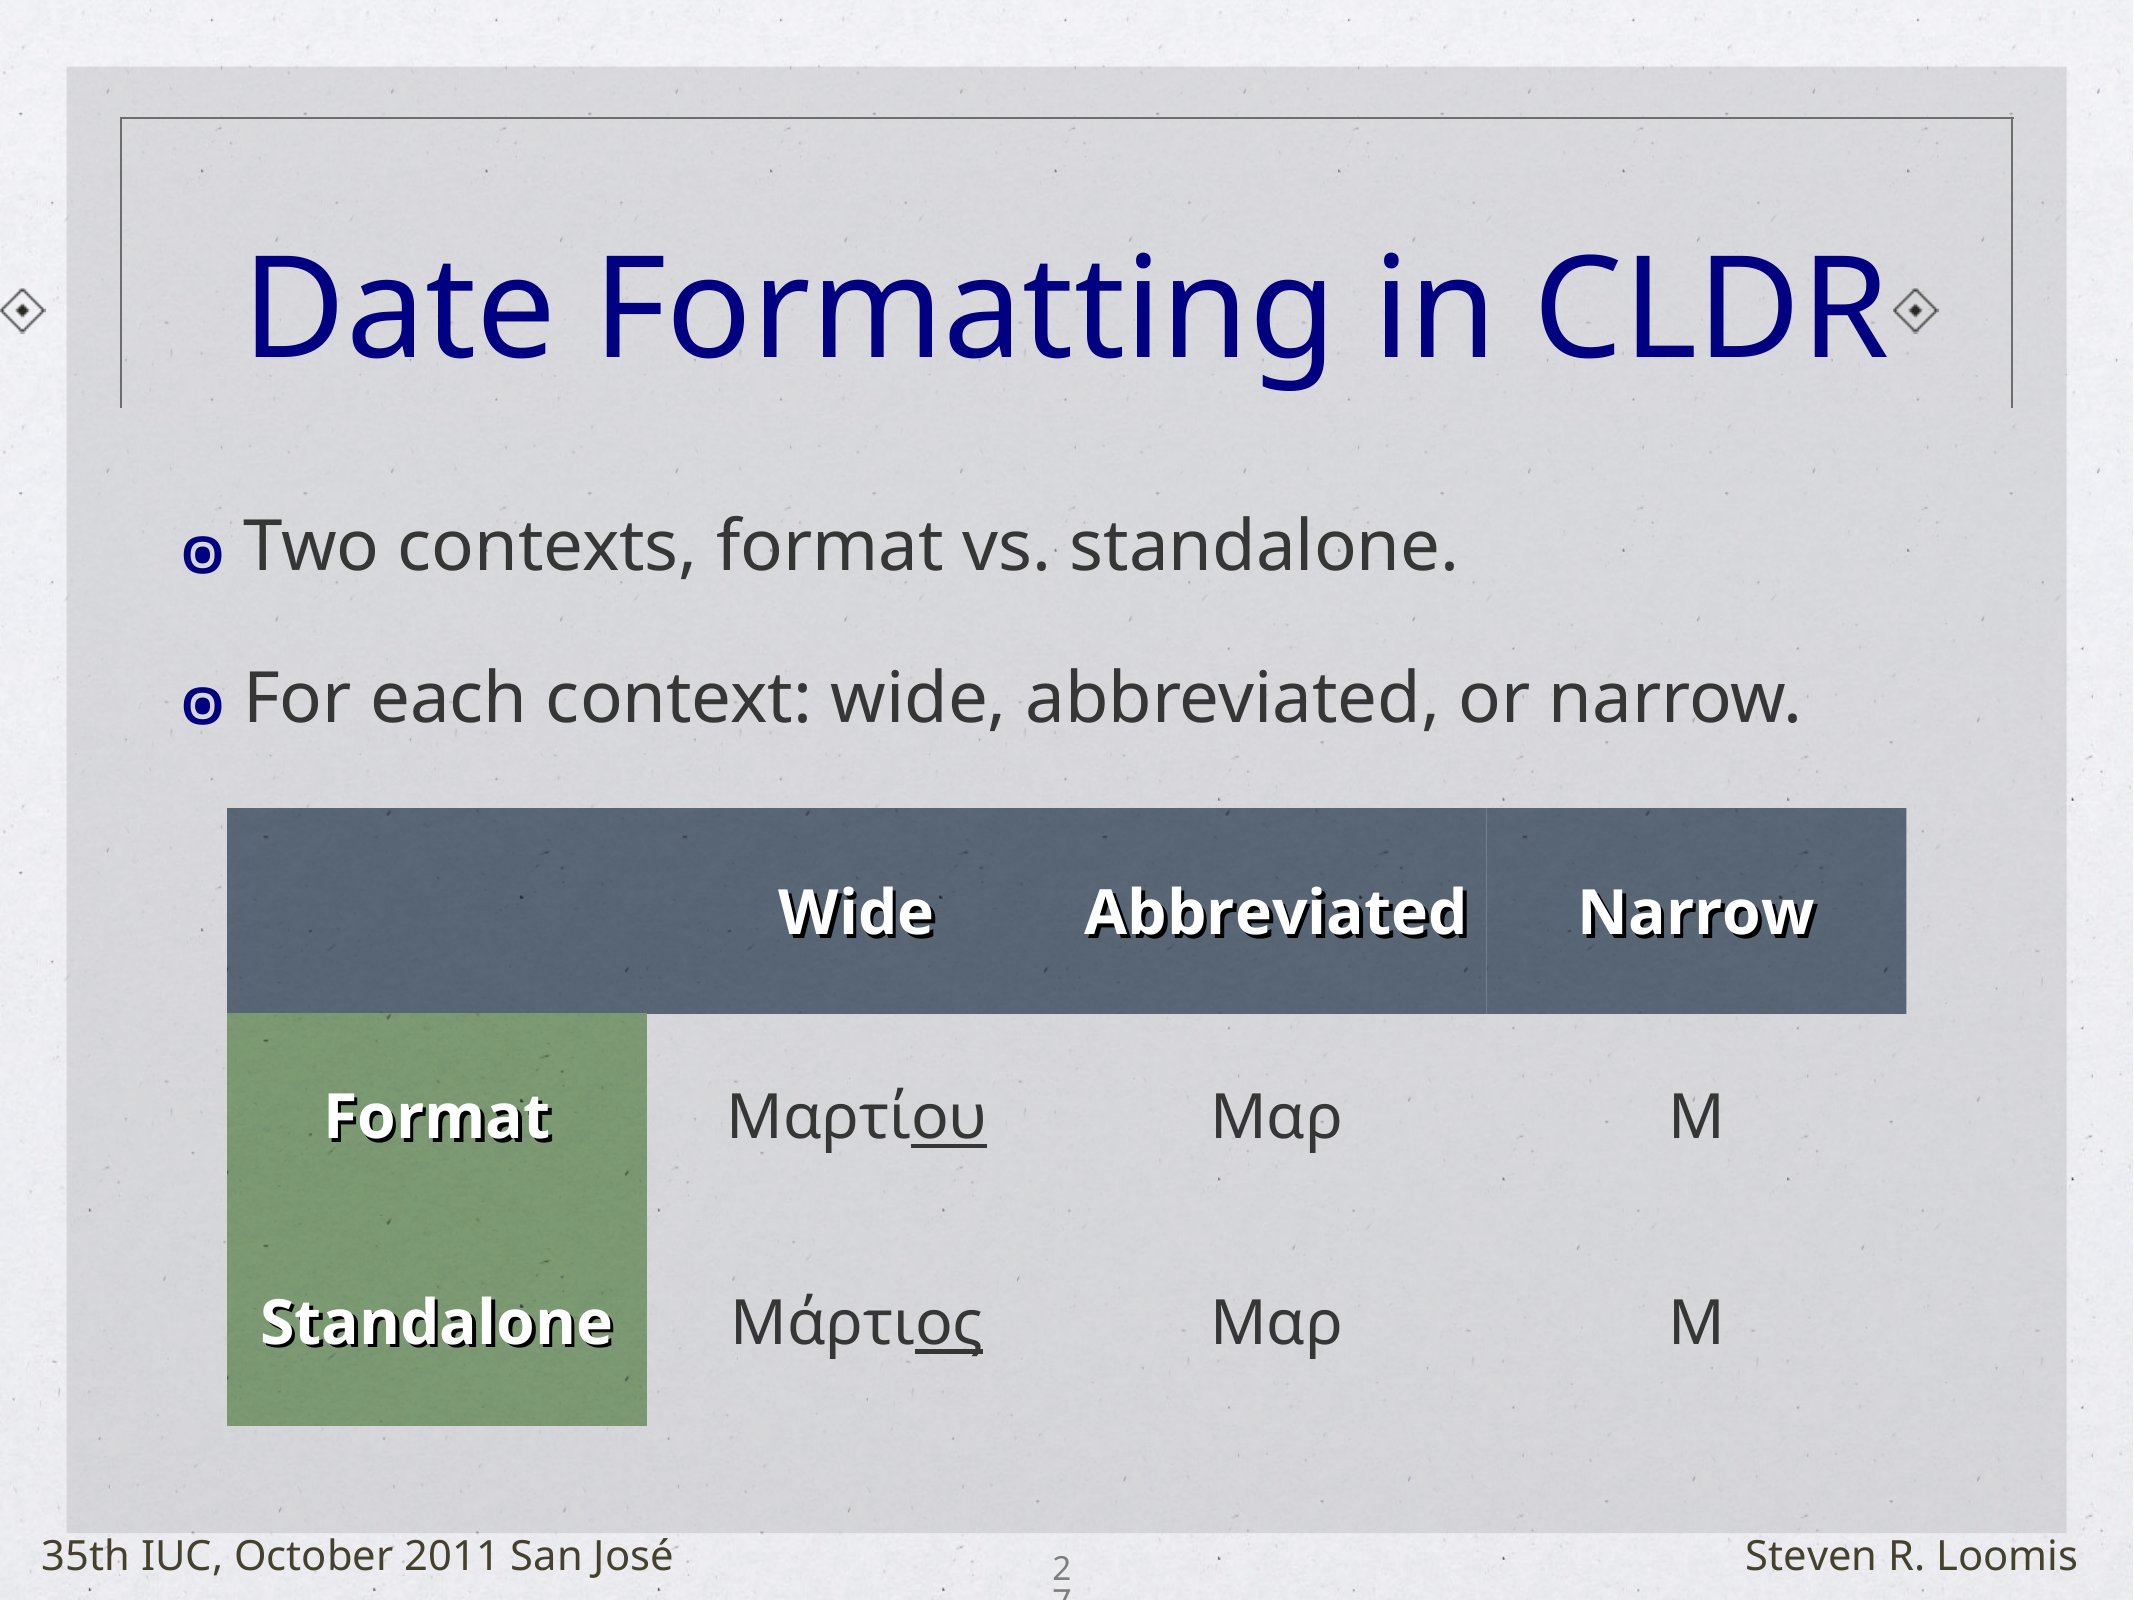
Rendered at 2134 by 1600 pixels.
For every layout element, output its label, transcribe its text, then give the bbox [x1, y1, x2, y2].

table_header Abbreviated [1067, 808, 1487, 1014]
table_cell Μ [1487, 1216, 1906, 1425]
title Date Formatting in CLDR [170, 137, 1963, 482]
table_header [227, 808, 647, 1014]
table_cell Μαρ [1067, 1014, 1487, 1216]
table_cell Μ [1487, 1014, 1906, 1216]
table_header Narrow [1487, 808, 1906, 1014]
table_cell Μάρτιος [647, 1216, 1067, 1425]
table_header Wide [647, 808, 1067, 1014]
table_cell Standalone [227, 1216, 647, 1425]
list Two contexts, format vs. standalone. For each context: wide, abbreviated, or narrow. [170, 491, 1963, 1482]
table_cell Format [227, 1014, 647, 1216]
picture [0, 0, 2134, 1600]
table_cell Μαρ [1067, 1216, 1487, 1425]
table_cell Μαρτίου [647, 1014, 1067, 1216]
